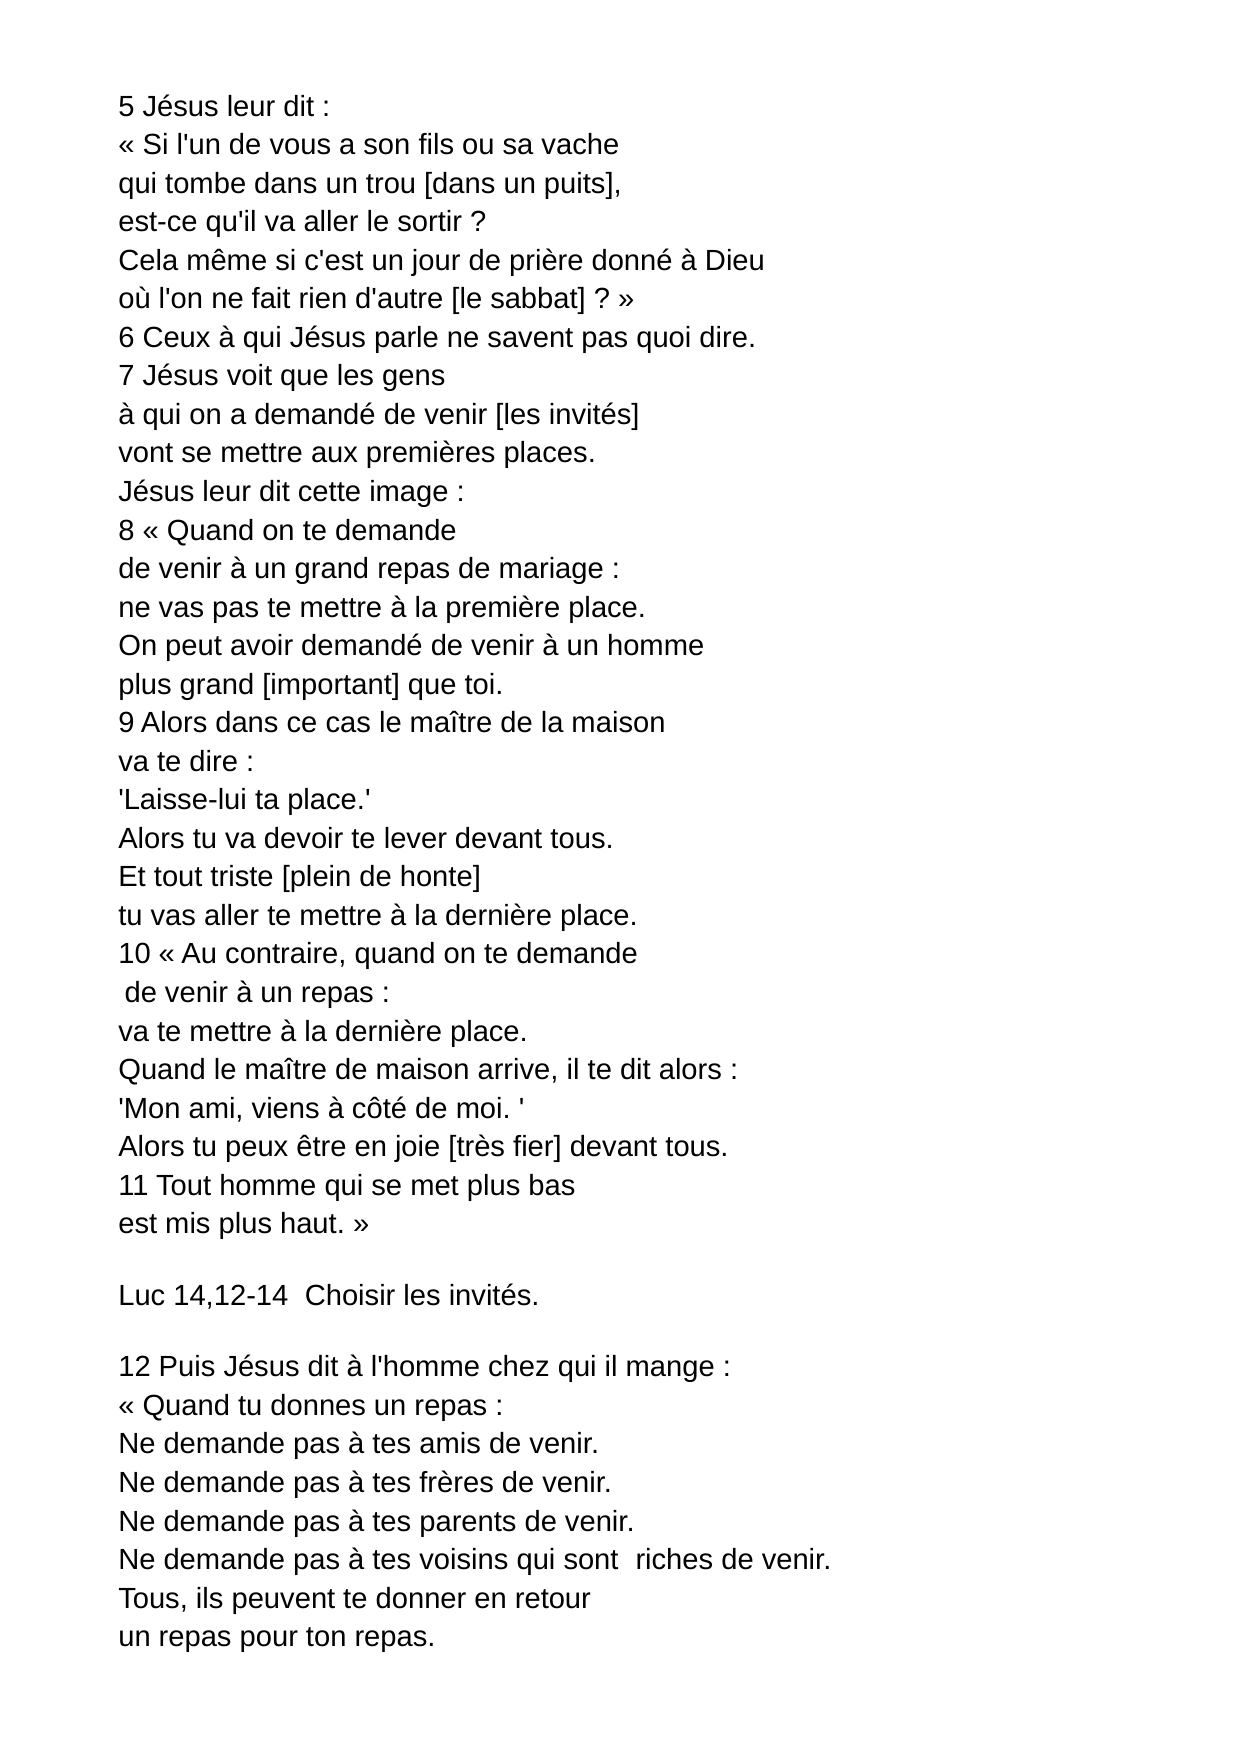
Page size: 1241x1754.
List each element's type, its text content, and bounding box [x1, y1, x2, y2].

text va te mettre à la dernière place. [118, 1013, 1122, 1047]
text plus grand [important] que toi. [118, 667, 1122, 700]
text Luc 14,12-14 Choisir les invités. [118, 1278, 1122, 1311]
text Ne demande pas à tes amis de venir. [118, 1426, 1122, 1460]
text à qui on a demandé de venir [les invités] [118, 397, 1122, 430]
text On peut avoir demandé de venir à un homme [118, 628, 1122, 662]
text 9 Alors dans ce cas le maître de la maison [118, 705, 1122, 739]
text Alors tu va devoir te lever devant tous. [118, 821, 1122, 854]
text « Quand tu donnes un repas : [118, 1388, 1122, 1421]
text Alors tu peux être en joie [très fier] devant tous. [118, 1129, 1122, 1163]
text de venir à un repas : [118, 975, 1122, 1008]
text est mis plus haut. » [118, 1206, 1122, 1240]
text 11 Tout homme qui se met plus bas [118, 1168, 1122, 1201]
text vont se mettre aux premières places. [118, 435, 1122, 469]
text est-ce qu'il va aller le sortir ? [118, 204, 1122, 238]
text ne vas pas te mettre à la première place. [118, 589, 1122, 623]
text va te dire : [118, 744, 1122, 777]
text où l'on ne fait rien d'autre [le sabbat] ? » [118, 281, 1122, 315]
text un repas pour ton repas. [118, 1619, 1122, 1653]
text 10 « Au contraire, quand on te demande [118, 936, 1122, 970]
text 'Mon ami, viens à côté de moi. ' [118, 1091, 1122, 1124]
text 7 Jésus voit que les gens [118, 358, 1122, 392]
text 5 Jésus leur dit : [118, 88, 1122, 122]
text tu vas aller te mettre à la dernière place. [118, 898, 1122, 931]
text Jésus leur dit cette image : [118, 474, 1122, 507]
text Tous, ils peuvent te donner en retour [118, 1581, 1122, 1614]
text 12 Puis Jésus dit à l'homme chez qui il mange : [118, 1349, 1122, 1383]
text Ne demande pas à tes voisins qui sont riches de venir. [118, 1542, 1122, 1576]
text 'Laisse-lui ta place.' [118, 782, 1122, 816]
text de venir à un grand repas de mariage : [118, 551, 1122, 584]
text qui tombe dans un trou [dans un puits], [118, 166, 1122, 199]
text Et tout triste [plein de honte] [118, 859, 1122, 893]
text 8 « Quand on te demande [118, 512, 1122, 546]
text Ne demande pas à tes parents de venir. [118, 1503, 1122, 1537]
text 6 Ceux à qui Jésus parle ne savent pas quoi dire. [118, 320, 1122, 353]
text Ne demande pas à tes frères de venir. [118, 1465, 1122, 1498]
text « Si l'un de vous a son fils ou sa vache [118, 127, 1122, 161]
text Cela même si c'est un jour de prière donné à Dieu [118, 243, 1122, 276]
text Quand le maître de maison arrive, il te dit alors : [118, 1052, 1122, 1086]
